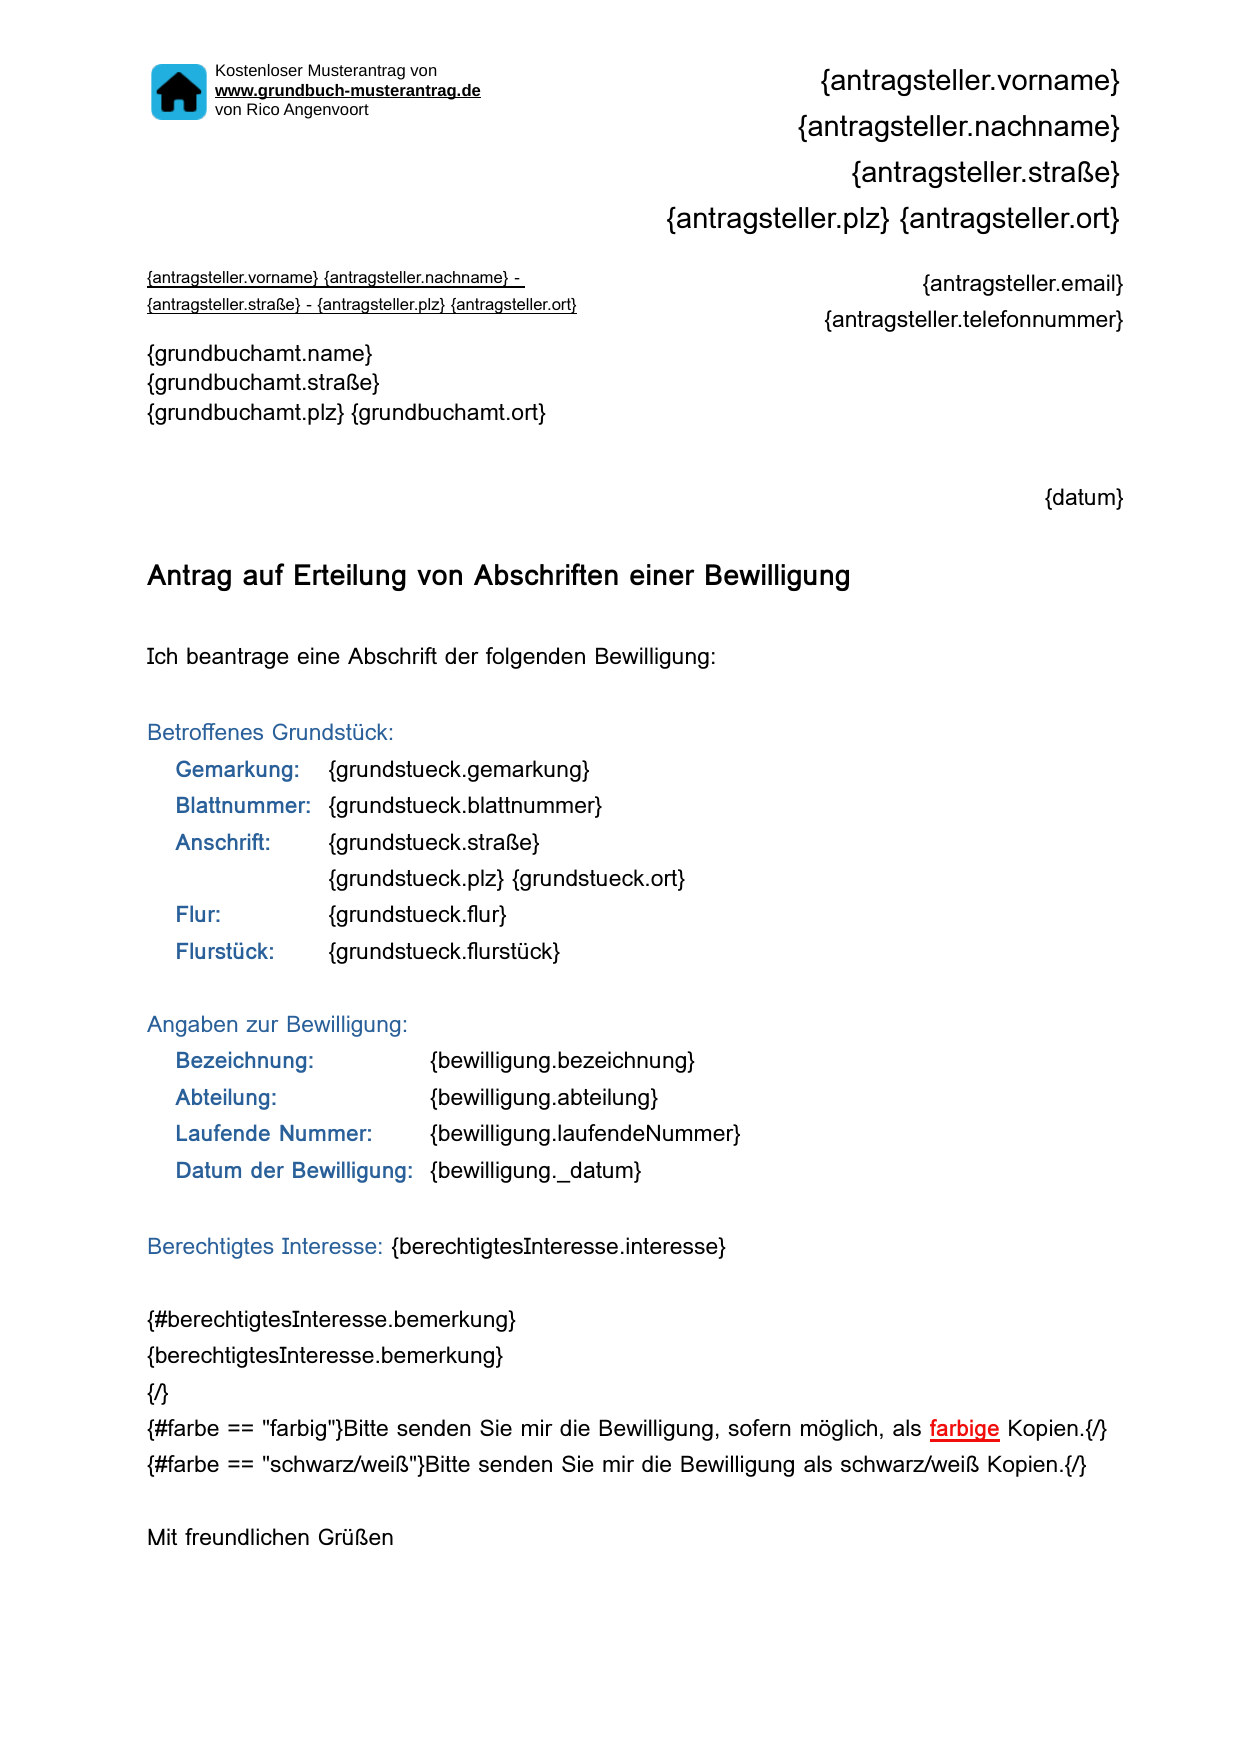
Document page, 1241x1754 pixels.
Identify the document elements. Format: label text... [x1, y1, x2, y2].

text {grundbuchamt.plz} {grundbuchamt.ort} [147, 397, 648, 426]
text {/} [147, 1374, 1123, 1410]
text {antragsteller.email} [743, 265, 1123, 301]
text www.grundbuch-musterantrag.de [215, 80, 505, 99]
text {antragsteller.straße} [511, 149, 1120, 195]
table_cell Anschrift: [175, 824, 328, 896]
table_header Bezeichnung: [175, 1042, 430, 1079]
table_cell {grundstueck.flur} [328, 896, 1025, 933]
text {antragsteller.vorname} {antragsteller.nachname} - {antragsteller.straße} - {antragsteller.plz} {antragsteller.ort} [147, 265, 648, 318]
table_cell {bewilligung._datum} [430, 1152, 1025, 1188]
text Kostenloser Musterantrag von [215, 61, 505, 80]
table_cell {grundstueck.flurstück} [328, 933, 1025, 969]
table_cell {bewilligung.abteilung} [430, 1079, 1025, 1115]
table_header {bewilligung.bezeichnung} [430, 1042, 1025, 1079]
table_header {grundstueck.gemarkung} [328, 751, 1025, 787]
picture [151, 64, 207, 120]
text Betroffenes Grundstück: [147, 714, 1123, 751]
text {berechtigtesInteresse.bemerkung} [147, 1337, 1123, 1374]
table_cell Flur: [175, 896, 328, 933]
table_cell {grundstueck.straße} {grundstueck.plz} {grundstueck.ort} [328, 824, 1025, 896]
table_cell Flurstück: [175, 933, 328, 969]
text {datum} [147, 479, 1123, 516]
text Antrag auf Erteilung von Abschriften einer Bewilligung [147, 552, 1123, 598]
text {antragsteller.telefonnummer} [743, 301, 1123, 338]
text Angaben zur Bewilligung: [147, 1006, 1123, 1042]
text {antragsteller.plz} {antragsteller.ort} [511, 195, 1120, 242]
table_cell Datum der Bewilligung: [175, 1152, 430, 1188]
text von Rico Angenvoort [215, 99, 505, 119]
text {#berechtigtesInteresse.bemerkung} [147, 1301, 1123, 1337]
text Mit freundlichen Grüßen [147, 1519, 1123, 1556]
text Ich beantrage eine Abschrift der folgenden Bewilligung: [147, 638, 1123, 674]
text Berechtigtes Interesse: {berechtigtesInteresse.interesse} [147, 1228, 1123, 1264]
table_cell {bewilligung.laufendeNummer} [430, 1115, 1025, 1152]
table_header Gemarkung: [175, 751, 328, 787]
text {#farbe == "farbig"}Bitte senden Sie mir die Bewilligung, sofern möglich, als farbige Kopien.{/}{#farbe == "schwarz/weiß"}Bitte senden Sie mir die Bewilligung als schwarz/weiß Kopien.{/} [147, 1410, 1123, 1483]
table_cell Blattnummer: [175, 787, 328, 823]
table_cell Laufende Nummer: [175, 1115, 430, 1152]
text {antragsteller.vorname} {antragsteller.nachname} [511, 56, 1120, 149]
text {grundbuchamt.straße} [147, 367, 648, 397]
text {grundbuchamt.name} [147, 338, 648, 367]
table_cell {grundstueck.blattnummer} [328, 787, 1025, 823]
table_cell Abteilung: [175, 1079, 430, 1115]
